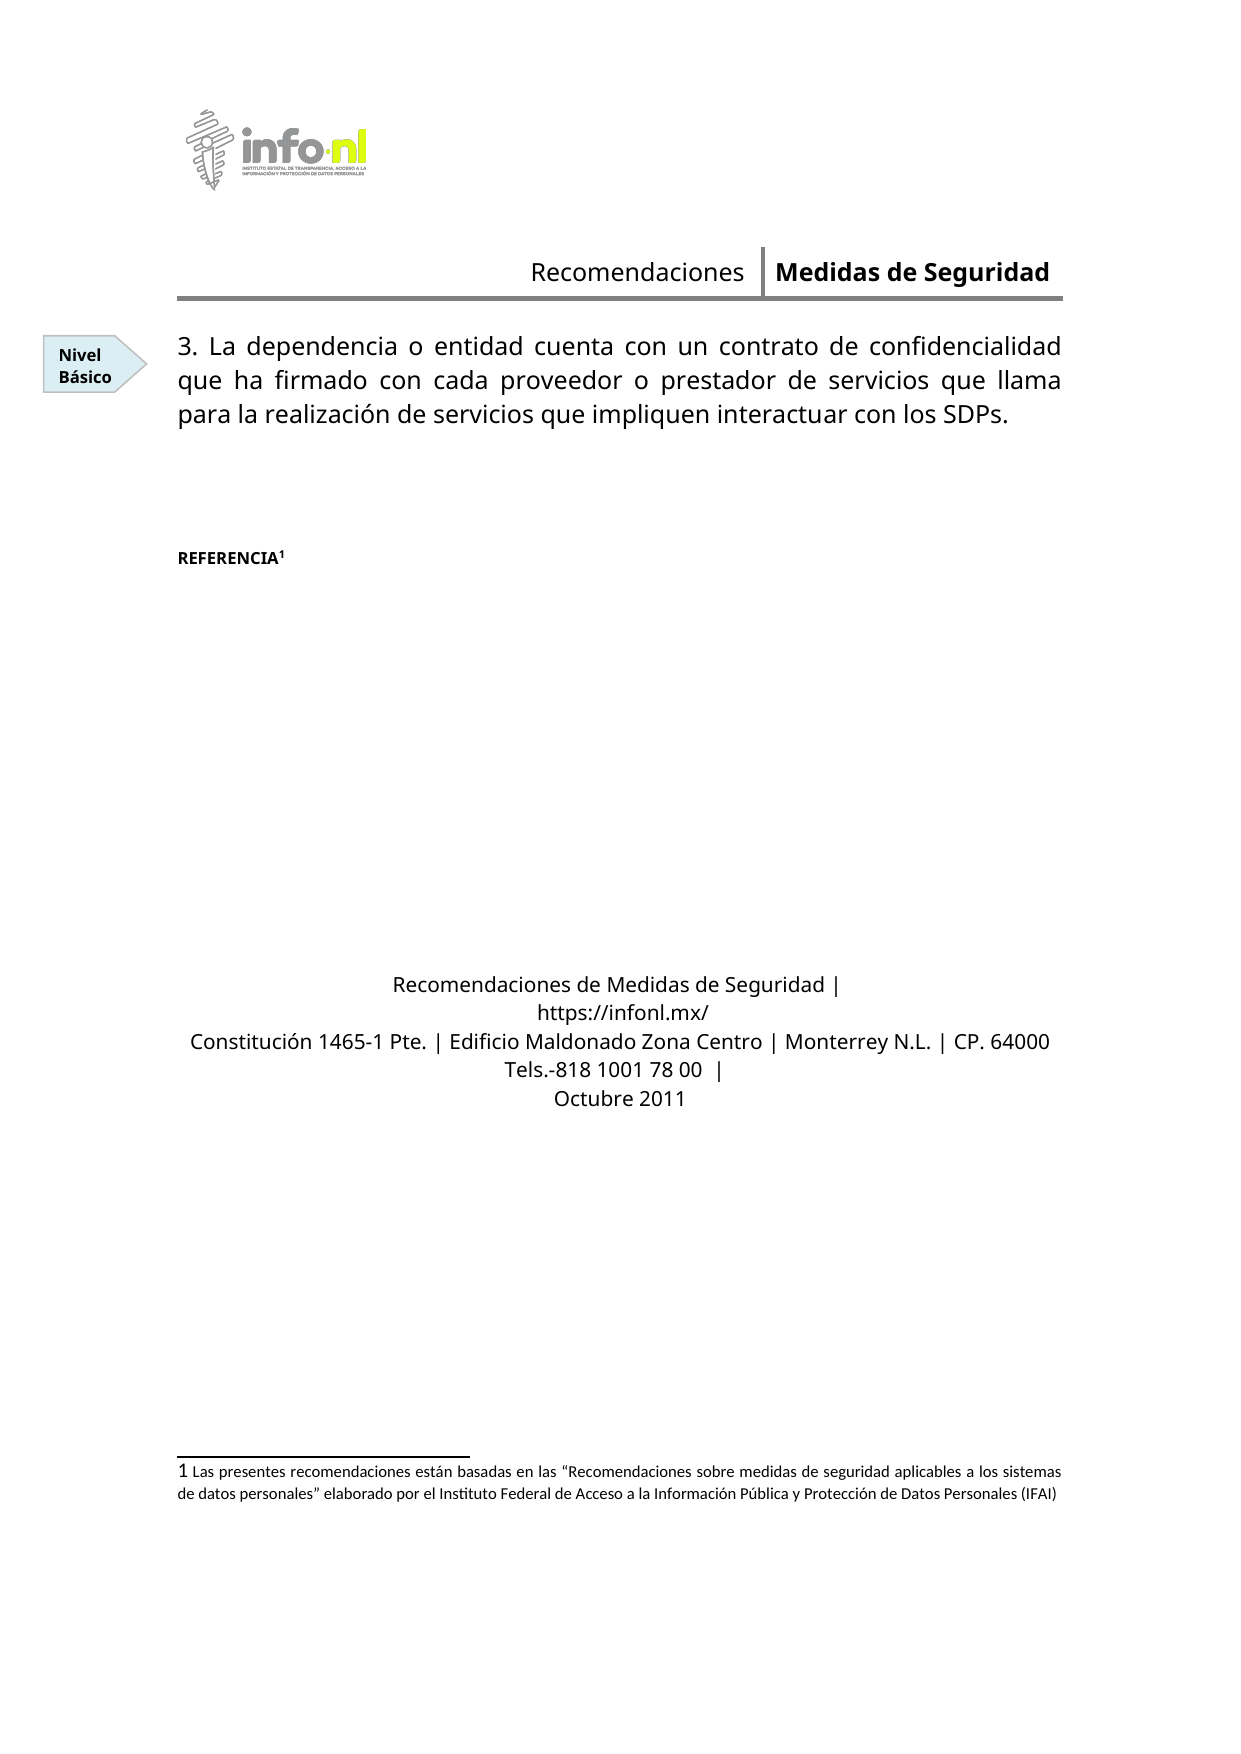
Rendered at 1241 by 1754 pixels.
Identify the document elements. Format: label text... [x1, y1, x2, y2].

text https://infonl.mx/ [130, 998, 1110, 1027]
text Tels.-818 1001 78 00 | [130, 1055, 1110, 1084]
text 3. La dependencia o entidad cuenta con un contrato de confidencialidad que ha firmado con cada proveedor o prestador de servicios que llama para la realización de servicios que impliquen interactuar con los SDPs. [177, 329, 1063, 431]
text Las presentes recomendaciones están basadas en las “Recomendaciones sobre medidas de seguridad aplicables a los sistemas de datos personales” elaborado por el Instituto Federal de Acceso a la Información Pública y Protección de Datos Personales (IFAI) [177, 1457, 1063, 1503]
text Constitución 1465-1 Pte. | Edificio Maldonado Zona Centro | Monterrey N.L. | CP. 64000 [130, 1027, 1110, 1055]
text Recomendaciones de Medidas de Seguridad | [130, 970, 1110, 998]
text REFERENCIA [177, 547, 1063, 570]
text Octubre 2011 [130, 1084, 1110, 1112]
